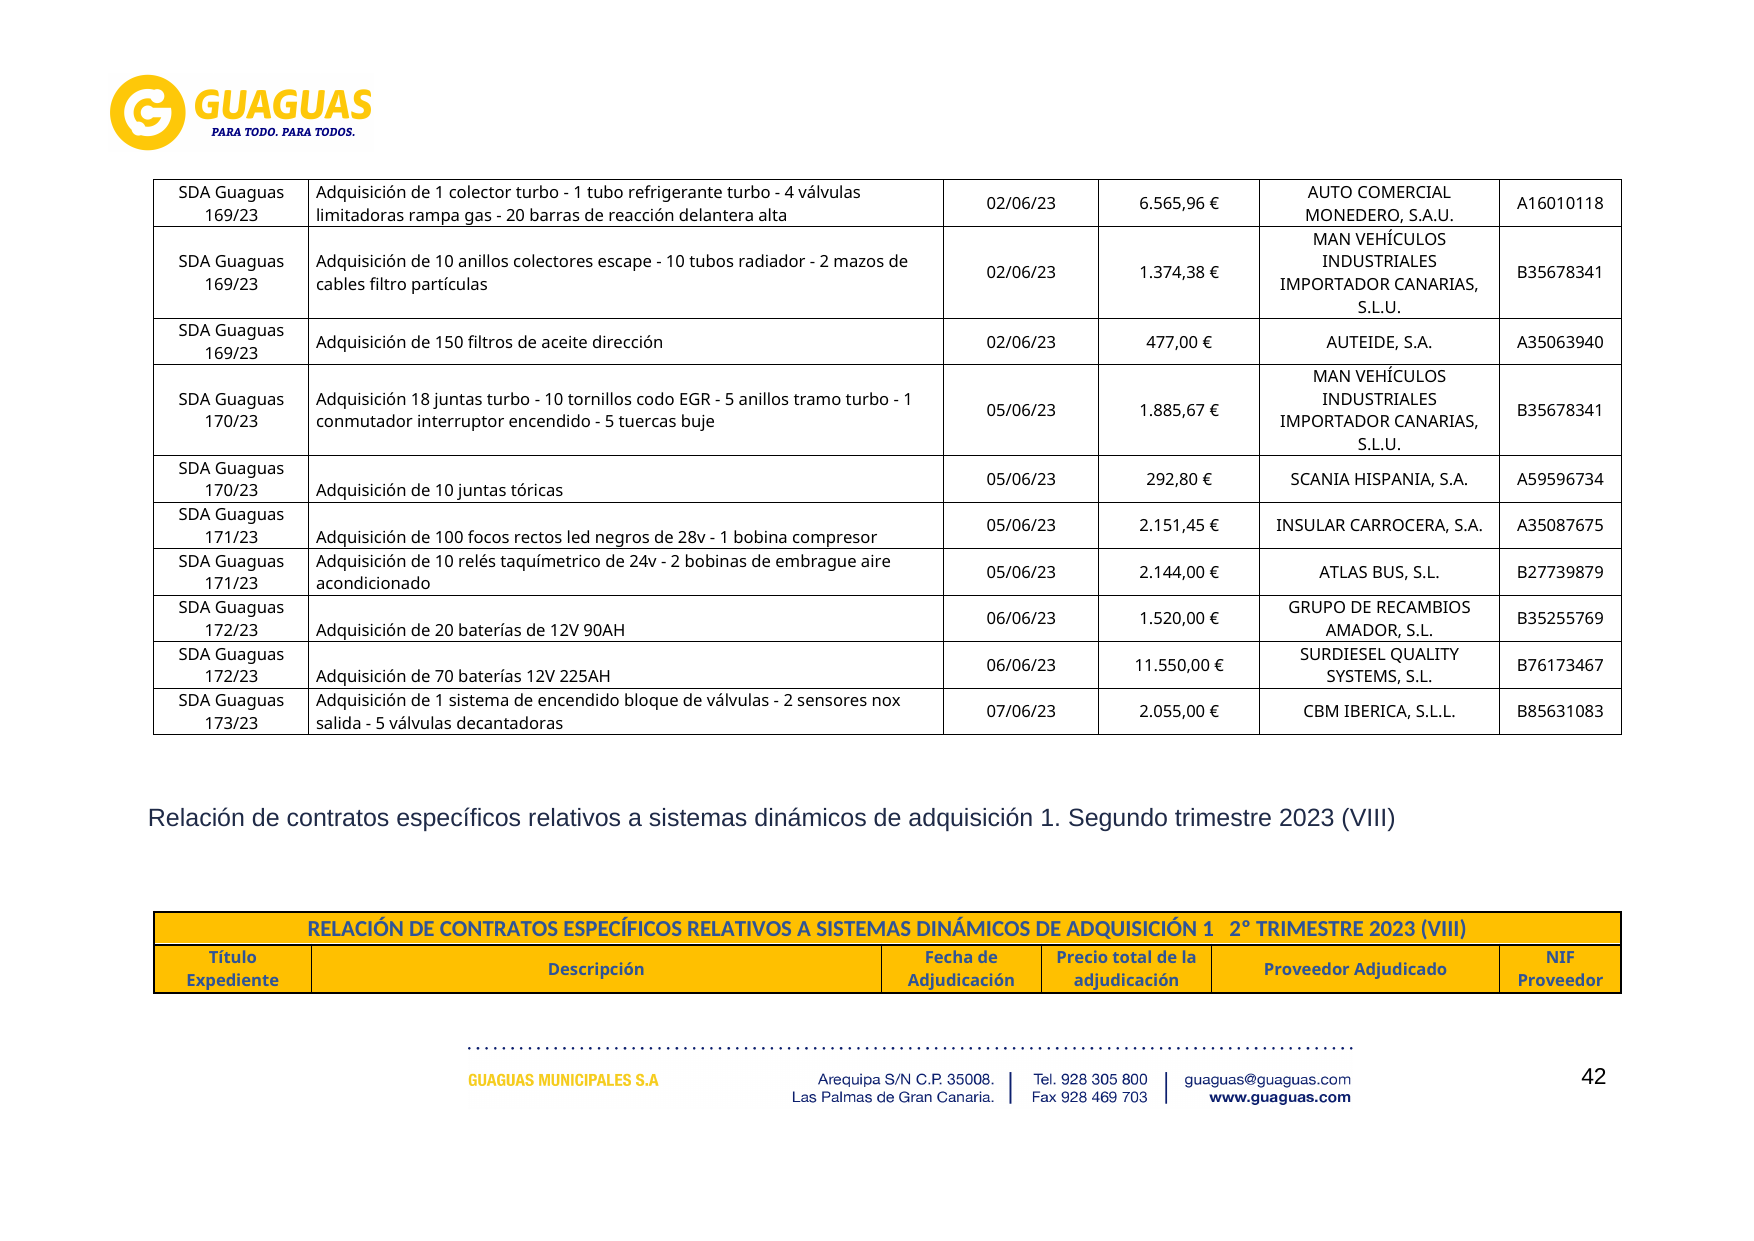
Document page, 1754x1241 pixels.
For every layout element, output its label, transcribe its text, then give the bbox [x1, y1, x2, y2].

table_cell A16010118 [1500, 180, 1621, 226]
table_cell Proveedor Adjudicado [1212, 946, 1499, 992]
table_cell 05/06/23 [944, 549, 1098, 594]
table_cell B35678341 [1500, 365, 1621, 455]
table_cell A35063940 [1500, 319, 1621, 364]
table_cell 1.374,38 € [1099, 227, 1259, 318]
table_cell Adquisición de 1 colector turbo - 1 tubo refrigerante turbo - 4 válvulas limitadoras rampa gas - 20 barras de reacción delantera alta [309, 180, 943, 226]
table_cell Adquisición de 70 baterías 12V 225AH [309, 642, 943, 687]
table_cell Precio total de la adjudicación [1042, 946, 1211, 992]
table_cell 02/06/23 [944, 319, 1098, 364]
table_cell 2.144,00 € [1099, 549, 1259, 594]
table_cell SDA Guaguas 171/23 [154, 549, 308, 594]
table_cell 07/06/23 [944, 689, 1098, 734]
table_cell 2.151,45 € [1099, 503, 1259, 548]
table_cell Adquisición de 100 focos rectos led negros de 28v - 1 bobina compresor [309, 503, 943, 548]
table_cell 477,00 € [1099, 319, 1259, 364]
table_cell 2.055,00 € [1099, 689, 1259, 734]
table_cell Adquisición de 1 sistema de encendido bloque de válvulas - 2 sensores nox salida - 5 válvulas decantadoras [309, 689, 943, 734]
table_cell ATLAS BUS, S.L. [1260, 549, 1499, 594]
table_cell 6.565,96 € [1099, 180, 1259, 226]
table_cell 02/06/23 [944, 227, 1098, 318]
table_header RELACIÓN DE CONTRATOS ESPECÍFICOS RELATIVOS A SISTEMAS DINÁMICOS DE ADQUISICIÓN 1 2º TRIMESTRE 2023 (VIII) [155, 913, 1620, 943]
table_cell SDA Guaguas 172/23 [154, 642, 308, 687]
table_cell CBM IBERICA, S.L.L. [1260, 689, 1499, 734]
table_cell 1.885,67 € [1099, 365, 1259, 455]
text Relación de contratos específicos relativos a sistemas dinámicos de adquisición 1. Segundo trimestre 2023 (VIII) [148, 803, 1606, 831]
table_cell Adquisición 18 juntas turbo - 10 tornillos codo EGR - 5 anillos tramo turbo - 1 conmutador interruptor encendido - 5 tuercas buje [309, 365, 943, 455]
table_cell B35255769 [1500, 596, 1621, 641]
table_cell MAN VEHÍCULOS INDUSTRIALES IMPORTADOR CANARIAS, S.L.U. [1260, 365, 1499, 455]
table_cell Adquisición de 150 filtros de aceite dirección [309, 319, 943, 364]
table_cell A35087675 [1500, 503, 1621, 548]
table_cell 06/06/23 [944, 596, 1098, 641]
table_cell SCANIA HISPANIA, S.A. [1260, 456, 1499, 502]
table_cell 05/06/23 [944, 503, 1098, 548]
table_cell 02/06/23 [944, 180, 1098, 226]
table_cell MAN VEHÍCULOS INDUSTRIALES IMPORTADOR CANARIAS, S.L.U. [1260, 227, 1499, 318]
table_cell GRUPO DE RECAMBIOS AMADOR, S.L. [1260, 596, 1499, 641]
table_cell SDA Guaguas 169/23 [154, 180, 308, 226]
table_cell Título Expediente [155, 946, 311, 992]
table_cell SURDIESEL QUALITY SYSTEMS, S.L. [1260, 642, 1499, 687]
table_cell B85631083 [1500, 689, 1621, 734]
table_cell Adquisición de 20 baterías de 12V 90AH [309, 596, 943, 641]
table_cell B35678341 [1500, 227, 1621, 318]
table_cell Adquisición de 10 relés taquímetrico de 24v - 2 bobinas de embrague aire acondicionado [309, 549, 943, 594]
table_cell Adquisición de 10 juntas tóricas [309, 456, 943, 502]
table_cell Descripción [312, 946, 881, 992]
table_cell SDA Guaguas 173/23 [154, 689, 308, 734]
table_cell SDA Guaguas 172/23 [154, 596, 308, 641]
table_cell B27739879 [1500, 549, 1621, 594]
table_cell 05/06/23 [944, 365, 1098, 455]
table_cell 292,80 € [1099, 456, 1259, 502]
table_cell 11.550,00 € [1099, 642, 1259, 687]
table_cell 1.520,00 € [1099, 596, 1259, 641]
table_cell SDA Guaguas 170/23 [154, 456, 308, 502]
table_cell AUTEIDE, S.A. [1260, 319, 1499, 364]
table_cell 06/06/23 [944, 642, 1098, 687]
table_cell Adquisición de 10 anillos colectores escape - 10 tubos radiador - 2 mazos de cables filtro partículas [309, 227, 943, 318]
table_cell SDA Guaguas 171/23 [154, 503, 308, 548]
table_cell INSULAR CARROCERA, S.A. [1260, 503, 1499, 548]
table_cell 05/06/23 [944, 456, 1098, 502]
table_cell B76173467 [1500, 642, 1621, 687]
table_cell AUTO COMERCIAL MONEDERO, S.A.U. [1260, 180, 1499, 226]
table_cell SDA Guaguas 169/23 [154, 227, 308, 318]
table_cell NIF Proveedor [1500, 946, 1620, 992]
table_cell SDA Guaguas 170/23 [154, 365, 308, 455]
table_cell A59596734 [1500, 456, 1621, 502]
table_cell SDA Guaguas 169/23 [154, 319, 308, 364]
table_cell Fecha de Adjudicación [882, 946, 1041, 992]
